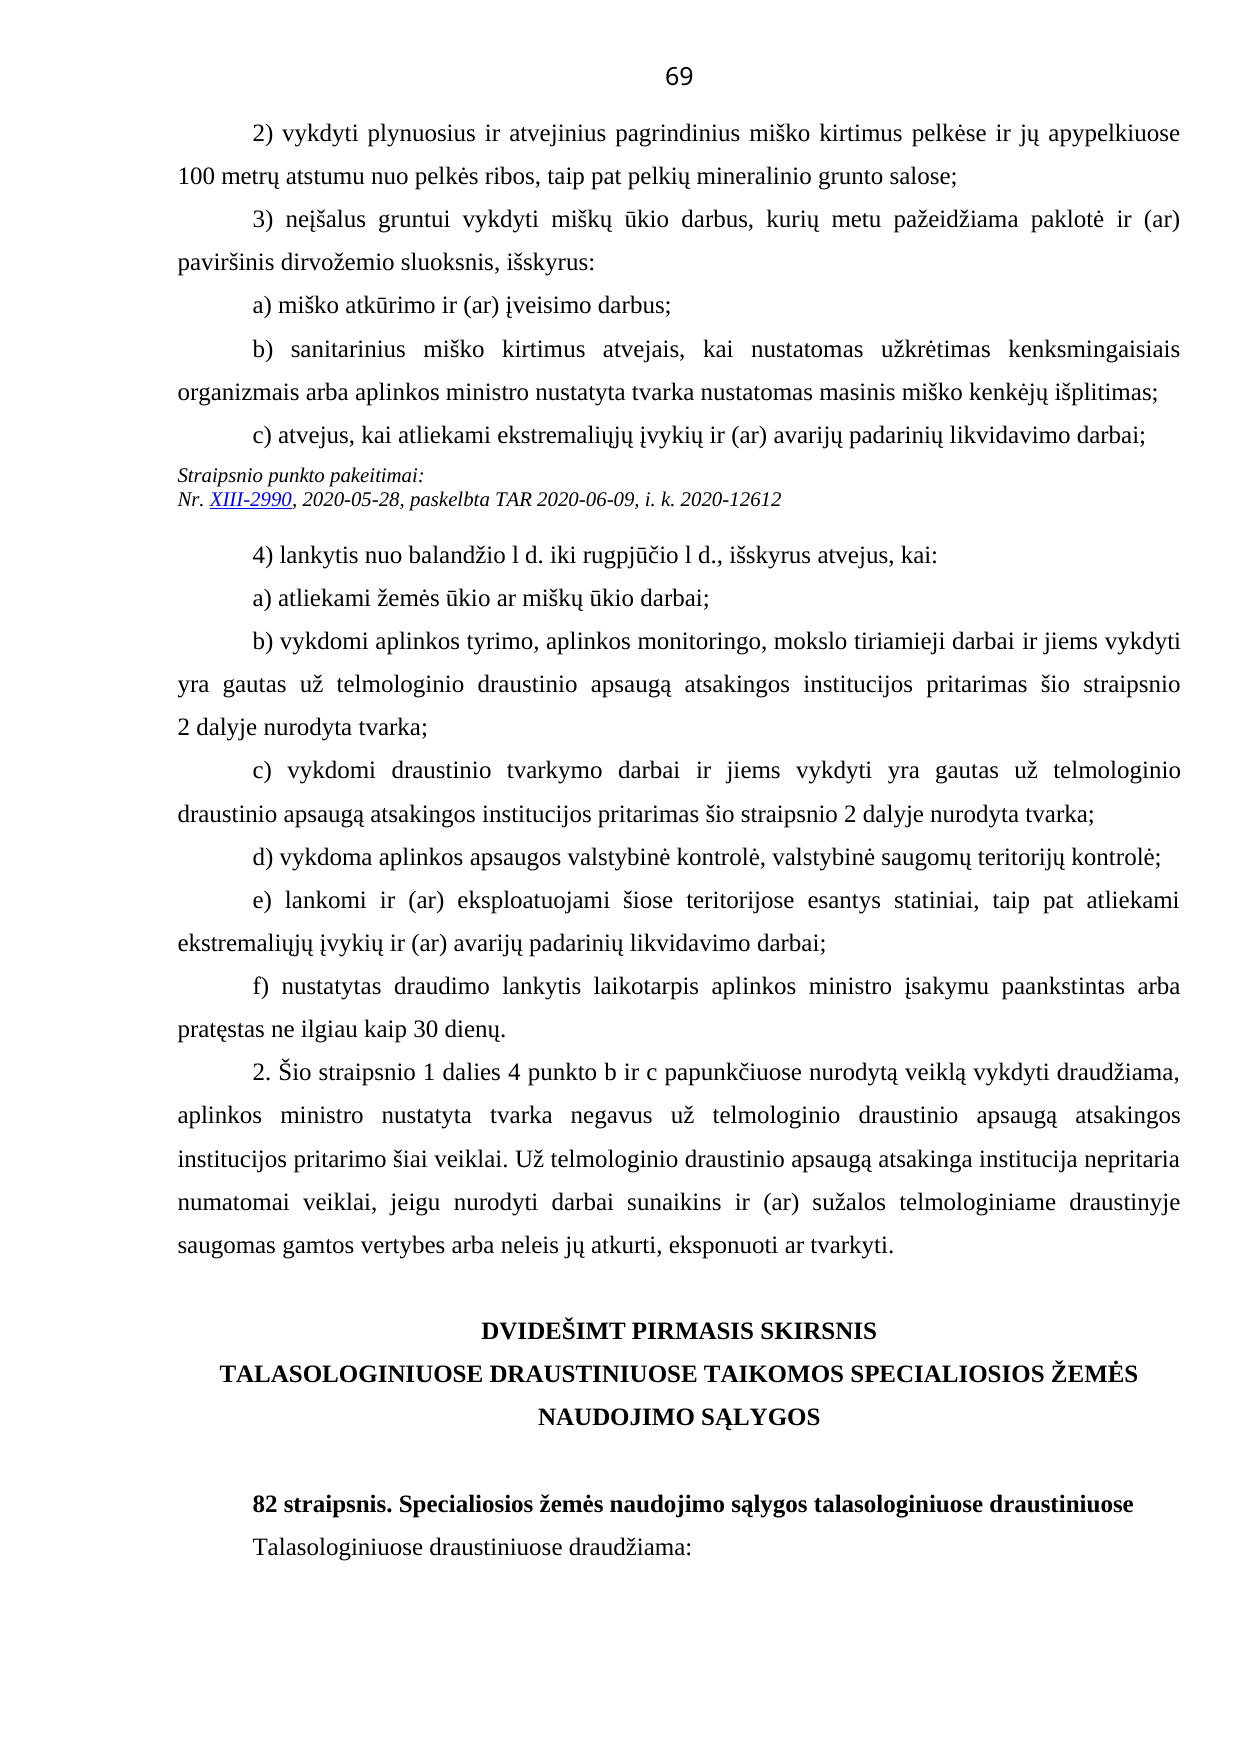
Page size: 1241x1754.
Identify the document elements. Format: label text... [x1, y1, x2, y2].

text c) vykdomi draustinio tvarkymo darbai ir jiems vykdyti yra gautas už telmologinio draustinio apsaugą atsakingos institucijos pritarimas šio straipsnio 2 dalyje nurodyta tvarka; [177, 756, 1181, 827]
text e) lankomi ir (ar) eksploatuojami šiose teritorijose esantys statiniai, taip pat atliekami ekstremaliųjų įvykių ir (ar) avarijų padarinių likvidavimo darbai; [177, 885, 1181, 957]
text 2. Šio straipsnio 1 dalies 4 punkto b ir c papunkčiuose nurodytą veiklą vykdyti draudžiama, aplinkos ministro nustatyta tvarka negavus už telmologinio draustinio apsaugą atsakingos institucijos pritarimo šiai veiklai. Už telmologinio draustinio apsaugą atsakinga institucija nepritaria numatomai veiklai, jeigu nurodyti darbai sunaikins ir (ar) sužalos telmologiniame draustinyje saugomas gamtos vertybes arba neleis jų atkurti, eksponuoti ar tvarkyti. [177, 1057, 1181, 1259]
text c) atvejus, kai atliekami ekstremaliųjų įvykių ir (ar) avarijų padarinių likvidavimo darbai; [177, 420, 1181, 449]
text DVIDEŠIMT PIRMASIS SKIRSNIS [177, 1316, 1181, 1345]
text a) atliekami žemės ūkio ar miškų ūkio darbai; [177, 583, 1181, 612]
text 2) vykdyti plynuosius ir atvejinius pagrindinius miško kirtimus pelkėse ir jų apypelkiuose 100 metrų atstumu nuo pelkės ribos, taip pat pelkių mineralinio grunto salose; [177, 118, 1181, 190]
text a) miško atkūrimo ir (ar) įveisimo darbus; [177, 291, 1181, 319]
text Straipsnio punkto pakeitimai: [177, 463, 1181, 487]
text 82 straipsnis. Specialiosios žemės naudojimo sąlygos talasologiniuose draustiniuose [177, 1489, 1181, 1517]
text Nr. XIII-2990, 2020-05-28, paskelbta TAR 2020-06-09, i. k. 2020-12612 [177, 487, 1181, 511]
text Talasologiniuose draustiniuose draudžiama: [177, 1532, 1181, 1561]
text 4) lankytis nuo balandžio l d. iki rugpjūčio l d., išskyrus atvejus, kai: [177, 540, 1181, 569]
text f) nustatytas draudimo lankytis laikotarpis aplinkos ministro įsakymu paankstintas arba pratęstas ne ilgiau kaip 30 dienų. [177, 971, 1181, 1043]
text TALASOLOGINIUOSE DRAUSTINIUOSE TAIKOMOS SPECIALIOSIOS ŽEMĖS NAUDOJIMO SĄLYGOS [177, 1359, 1181, 1431]
text 3) neįšalus gruntui vykdyti miškų ūkio darbus, kurių metu pažeidžiama paklotė ir (ar) paviršinis dirvožemio sluoksnis, išskyrus: [177, 204, 1181, 276]
text b) sanitarinius miško kirtimus atvejais, kai nustatomas užkrėtimas kenksmingaisiais organizmais arba aplinkos ministro nustatyta tvarka nustatomas masinis miško kenkėjų išplitimas; [177, 334, 1181, 406]
text d) vykdoma aplinkos apsaugos valstybinė kontrolė, valstybinė saugomų teritorijų kontrolė; [177, 842, 1181, 871]
text b) vykdomi aplinkos tyrimo, aplinkos monitoringo, mokslo tiriamieji darbai ir jiems vykdyti yra gautas už telmologinio draustinio apsaugą atsakingos institucijos pritarimas šio straipsnio 2 dalyje nurodyta tvarka; [177, 626, 1181, 741]
